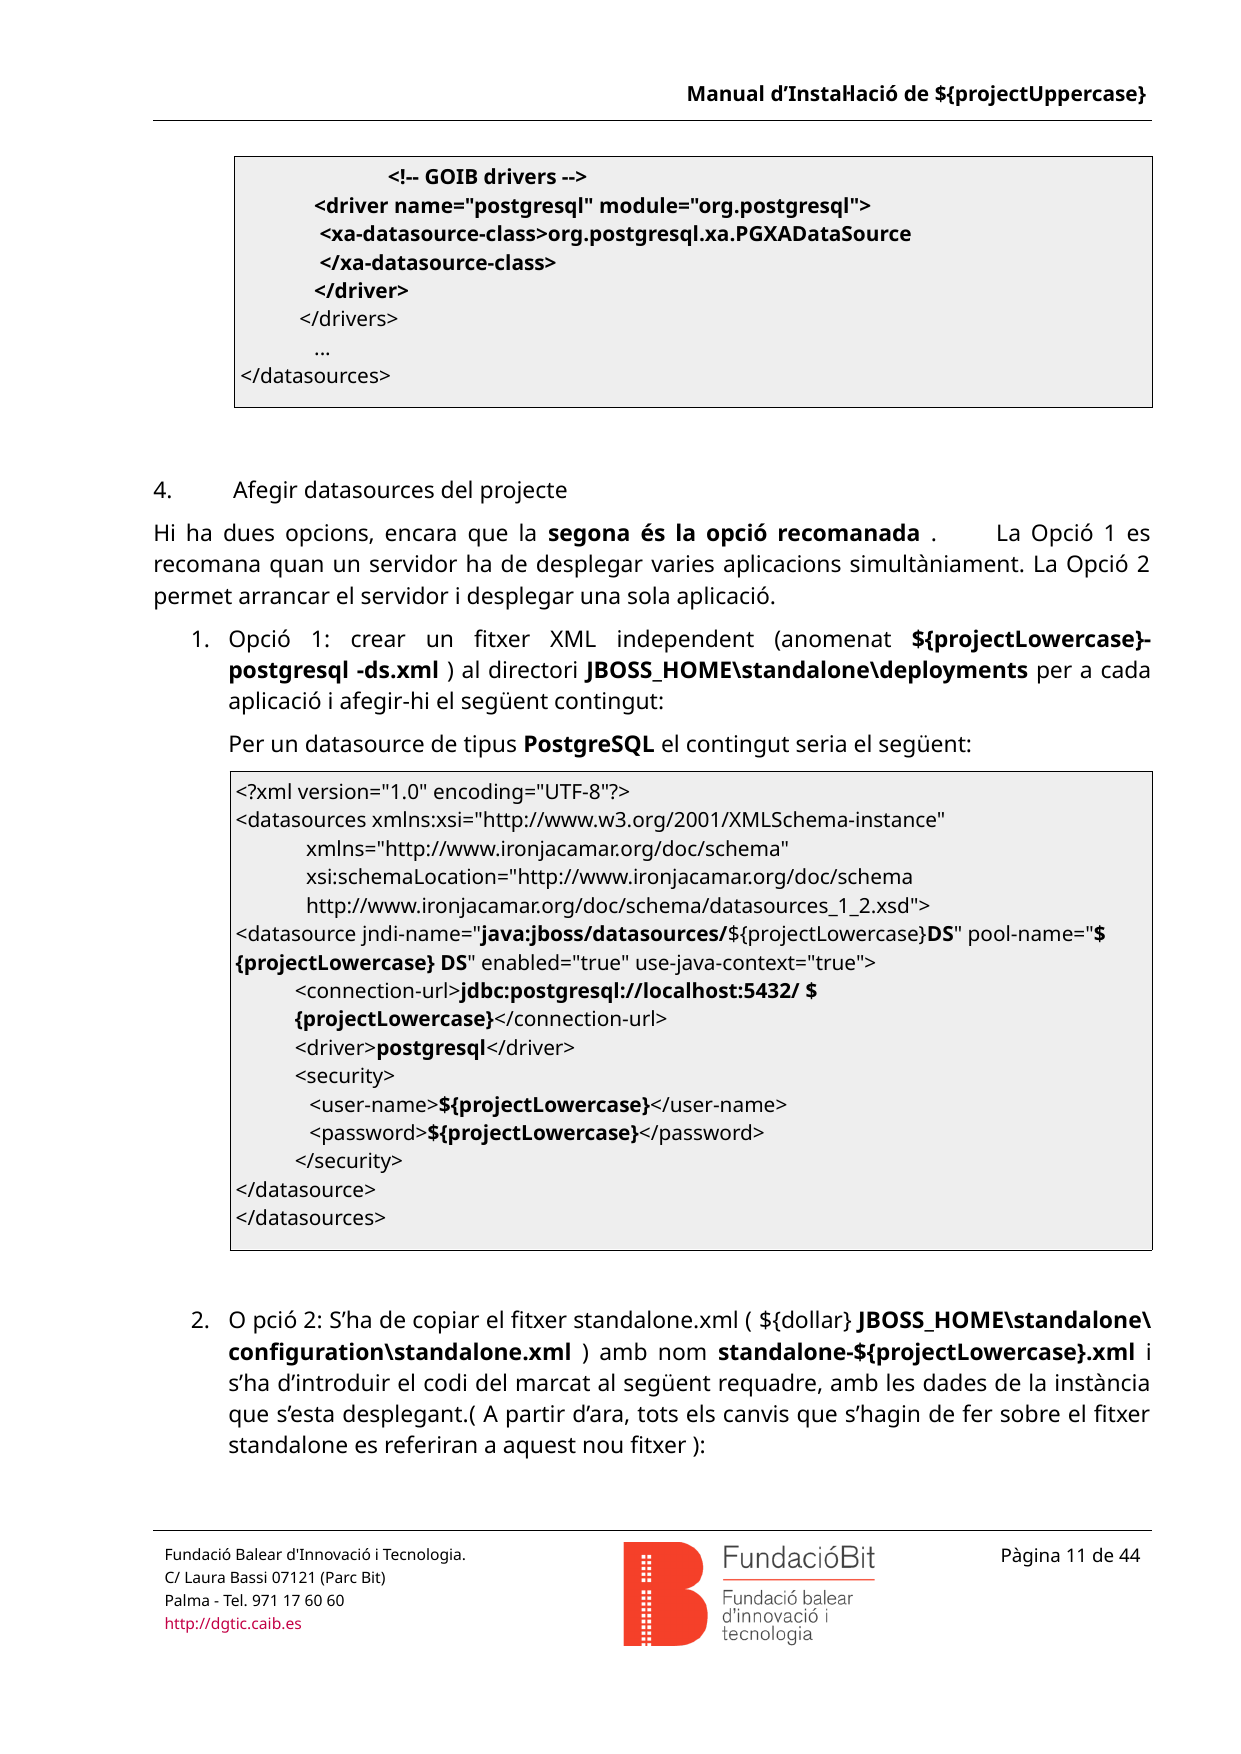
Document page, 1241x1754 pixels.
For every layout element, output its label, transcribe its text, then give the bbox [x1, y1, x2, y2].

picture [623, 1542, 875, 1646]
text 4. Afegir datasources del projecte [153, 474, 1152, 505]
list O pció 2: S’ha de copiar el fitxer standalone.xml ( ${dollar} JBOSS_HOME\standalone\configuration\standalone.xml ) amb nom standalone-${projectLowercase}.xml i s’ha d’introduir el codi del marcat al següent requadre, amb les dades de la instància que s’esta desplegant.( A partir d’ara, tots els canvis que s’hagin de fer sobre el fitxer standalone es referiran a aquest nou fitxer ): [191, 1304, 1152, 1461]
list Per un datasource de tipus PostgreSQL el contingut seria el següent: [191, 728, 1152, 759]
list Opció 1: crear un fitxer XML independent (anomenat ${projectLowercase}-postgresql -ds.xml ) al directori JBOSS_HOME\standalone\deployments per a cada aplicació i afegir-hi el següent contingut: [191, 623, 1152, 716]
table_header <!-- GOIB drivers --> <driver name="postgresql" module="org.postgresql"> <xa-datasource-class>org.postgresql.xa.PGXADataSource </xa-datasource-class> </driver> </drivers> ... </datasources> [235, 157, 1152, 407]
table_header <?xml version="1.0" encoding="UTF-8"?> <datasources xmlns:xsi="http://www.w3.org/2001/XMLSchema-instance" xmlns="http://www.ironjacamar.org/doc/schema" xsi:schemaLocation="http://www.ironjacamar.org/doc/schema http://www.ironjacamar.org/doc/schema/datasources_1_2.xsd"> <datasource jndi-name="java:jboss/datasources/${projectLowercase}DS" pool-name="${projectLowercase} DS" enabled="true" use-java-context="true"> <connection-url>jdbc:postgresql://localhost:5432/ ${projectLowercase}</connection-url> <driver>postgresql</driver> <security> <user-name>${projectLowercase}</user-name> <password>${projectLowercase}</password> </security> </datasource> </datasources> [231, 772, 1152, 1249]
text Hi ha dues opcions, encara que la segona és la opció recomanada . La Opció 1 es recomana quan un servidor ha de desplegar varies aplicacions simultàniament. La Opció 2 permet arrancar el servidor i desplegar una sola aplicació. [153, 517, 1152, 611]
